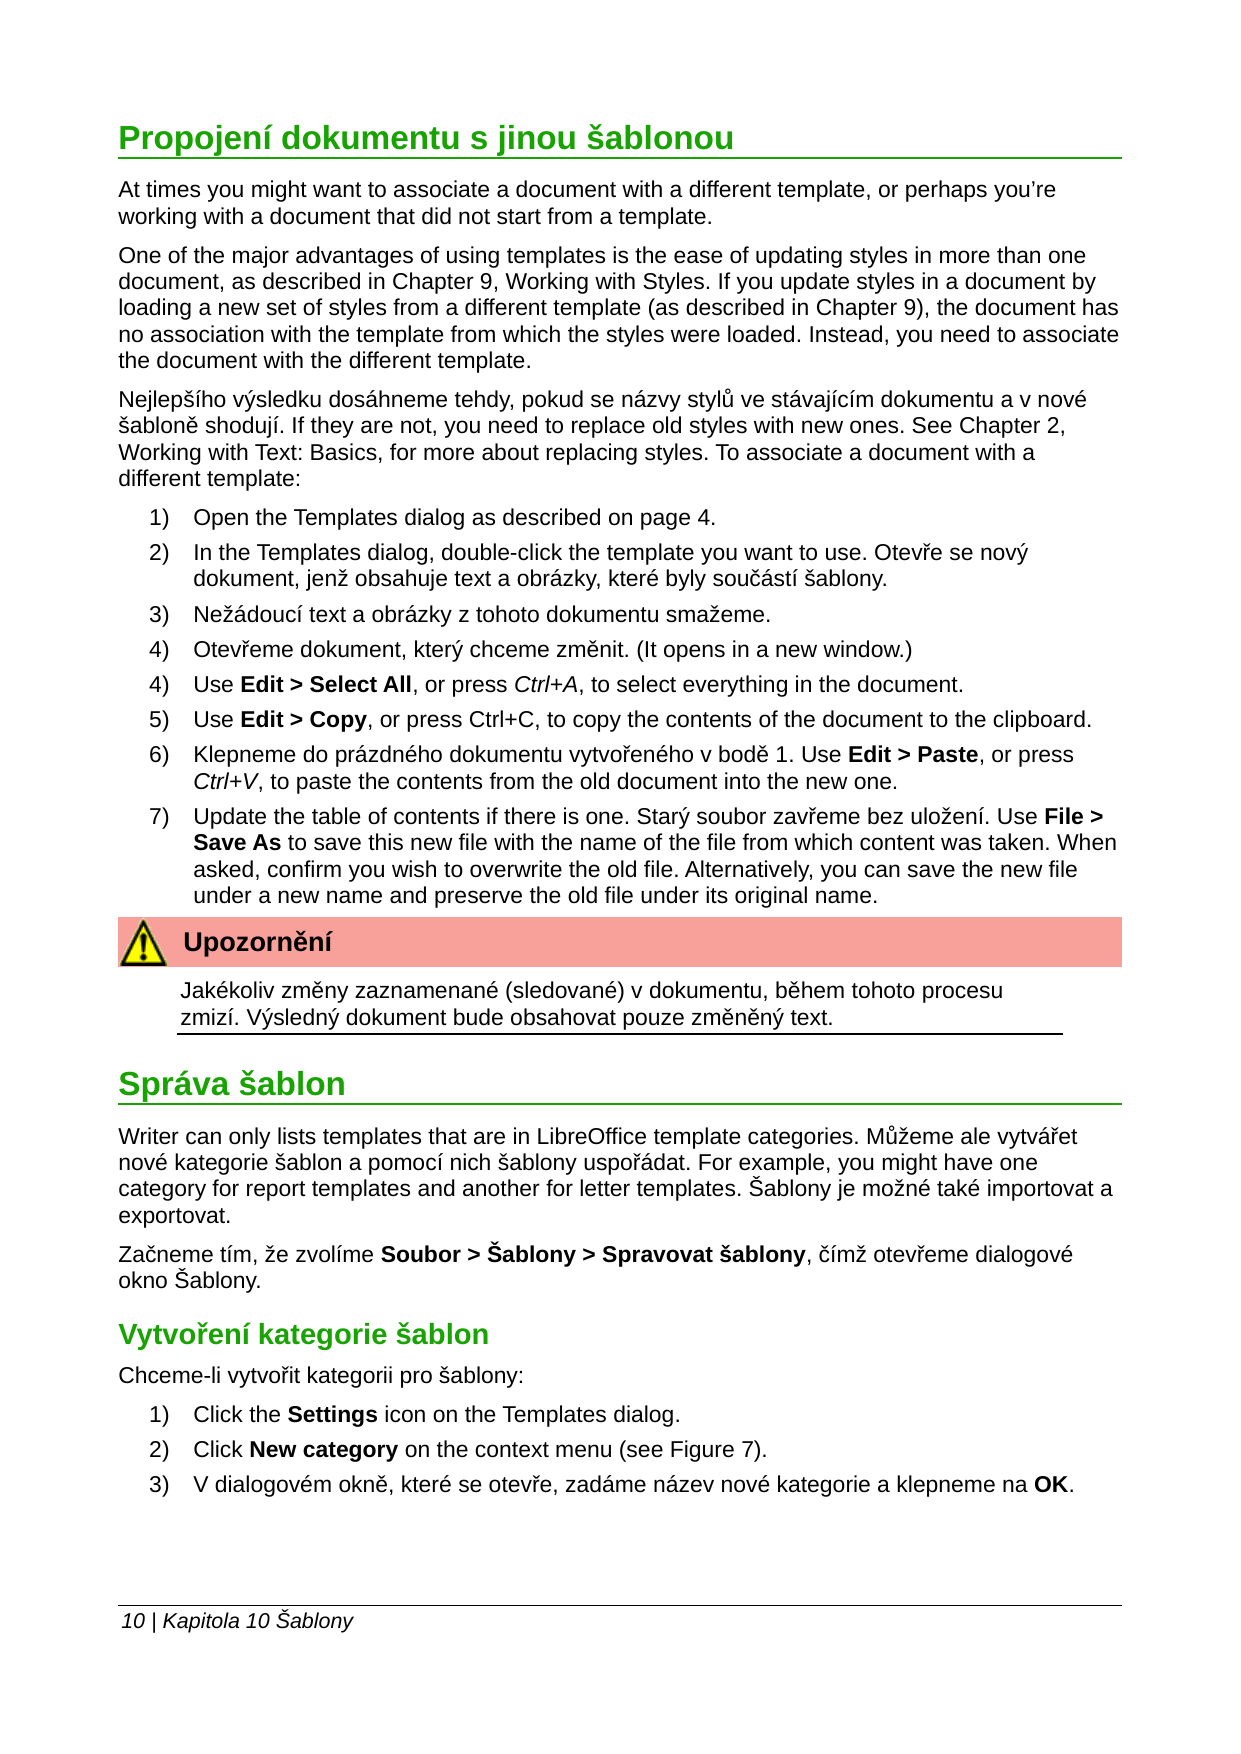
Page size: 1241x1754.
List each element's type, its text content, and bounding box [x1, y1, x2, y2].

list In the Templates dialog, double-click the template you want to use. Otevře se nový dokument, jenž obsahuje text a obrázky, které byly součástí šablony. [169, 539, 1122, 592]
picture [119, 918, 167, 966]
list Nežádoucí text a obrázky z tohoto dokumentu smažeme. [169, 601, 1122, 627]
list Click New category on the context menu (see Figure 7). [169, 1436, 1122, 1463]
text Writer can only lists templates that are in LibreOffice template categories. Můžeme ale vytvářet nové kategorie šablon a pomocí nich šablony uspořádat. For example, you might have one category for report templates and another for letter templates. Šablony je možné také importovat a exportovat. [118, 1123, 1122, 1228]
subtitle Propojení dokumentu s jinou šablonou [118, 118, 1122, 157]
subtitle Vytvoření kategorie šablon [118, 1317, 1122, 1350]
list V dialogovém okně, které se otevře, zadáme název nové kategorie a klepneme na OK. [169, 1471, 1122, 1498]
text Jakékoliv změny zaznamenané (sledované) v dokumentu, během tohoto procesu zmizí. Výsledný dokument bude obsahovat pouze změněný text. [177, 974, 1063, 1033]
list Klepneme do prázdného dokumentu vytvořeného v bodě 1. Use Edit > Paste, or press Ctrl+V, to paste the contents from the old document into the new one. [169, 741, 1122, 794]
list Open the Templates dialog as described on page 4. [169, 504, 1122, 530]
text Začneme tím, že zvolíme Soubor > Šablony > Spravovat šablony, čímž otevřeme dialogové okno Šablony. [118, 1241, 1122, 1293]
text One of the major advantages of using templates is the ease of updating styles in more than one document, as described in Chapter 9, Working with Styles. If you update styles in a document by loading a new set of styles from a different template (as described in Chapter 9), the document has no association with the template from which the styles were loaded. Instead, you need to associate the document with the different template. [118, 242, 1122, 373]
list Use Edit > Copy, or press Ctrl+C, to copy the contents of the document to the clipboard. [169, 706, 1122, 732]
subtitle Upozornění [118, 917, 1122, 967]
text Nejlepšího výsledku dosáhneme tehdy, pokud se názvy stylů ve stávajícím dokumentu a v nové šabloně shodují. If they are not, you need to replace old styles with new ones. See Chapter 2, Working with Text: Basics, for more about replacing styles. To associate a document with a different template: [118, 386, 1122, 491]
text At times you might want to associate a document with a different template, or perhaps you’re working with a document that did not start from a template. [118, 176, 1122, 229]
list Use Edit > Select All, or press Ctrl+A, to select everything in the document. [169, 671, 1122, 697]
list Otevřeme dokument, který chceme změnit. (It opens in a new window.) [169, 636, 1122, 662]
list Update the table of contents if there is one. Starý soubor zavřeme bez uložení. Use File > Save As to save this new file with the name of the file from which content was taken. When asked, confirm you wish to overwrite the old file. Alternatively, you can save the new file under a new name and preserve the old file under its original name. [169, 803, 1122, 908]
text Chceme-li vytvořit kategorii pro šablony: [118, 1362, 1122, 1388]
list Click the Settings icon on the Templates dialog. [169, 1401, 1122, 1427]
subtitle Správa šablon [118, 1064, 1122, 1103]
